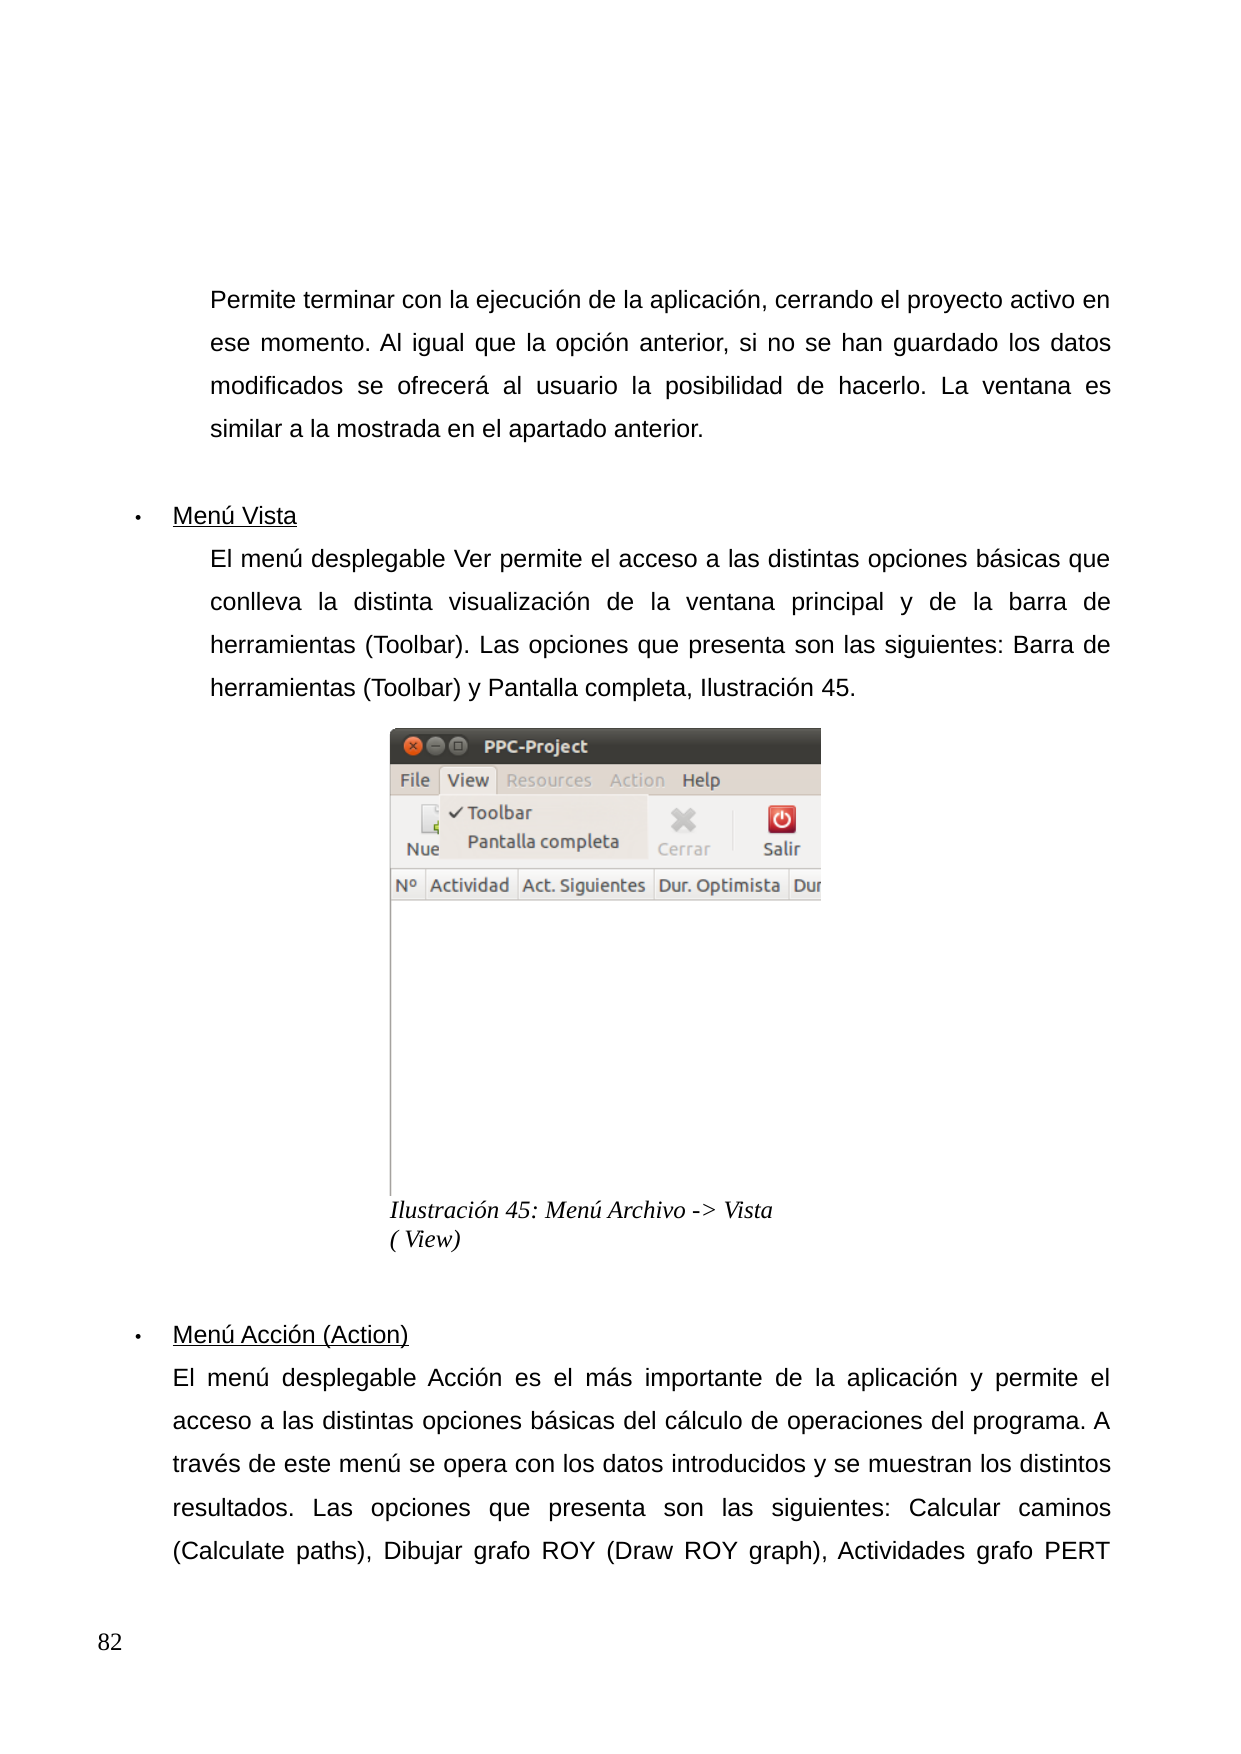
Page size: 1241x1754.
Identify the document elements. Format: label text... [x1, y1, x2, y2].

list Permite terminar con la ejecución de la aplicación, cerrando el proyecto activo en ese momento. Al igual que la opción anterior, si no se han guardado los datos modificados se ofrecerá al usuario la posibilidad de hacerlo. La ventana es similar a la mostrada en el apartado anterior. [172, 285, 1113, 443]
list Menú Acción (Action) [135, 1320, 1113, 1349]
list El menú desplegable Acción es el más importante de la aplicación y permite el acceso a las distintas opciones básicas del cálculo de operaciones del programa. A través de este menú se opera con los datos introducidos y se muestran los distintos resultados. Las opciones que presenta son las siguientes: Calcular caminos (Calculate paths), Dibujar grafo ROY (Draw ROY graph), Actividades grafo PERT [135, 1363, 1113, 1564]
list El menú desplegable Ver permite el acceso a las distintas opciones básicas que conlleva la distinta visualización de la ventana principal y de la barra de herramientas (Toolbar). Las opciones que presenta son las siguientes: Barra de herramientas (Toolbar) y Pantalla completa, Ilustración 45. [172, 544, 1113, 702]
picture [389, 728, 821, 1196]
list Menú Vista [135, 501, 1113, 529]
text Ilustración 45: Menú Archivo -> Vista ( View) [389, 1196, 821, 1253]
